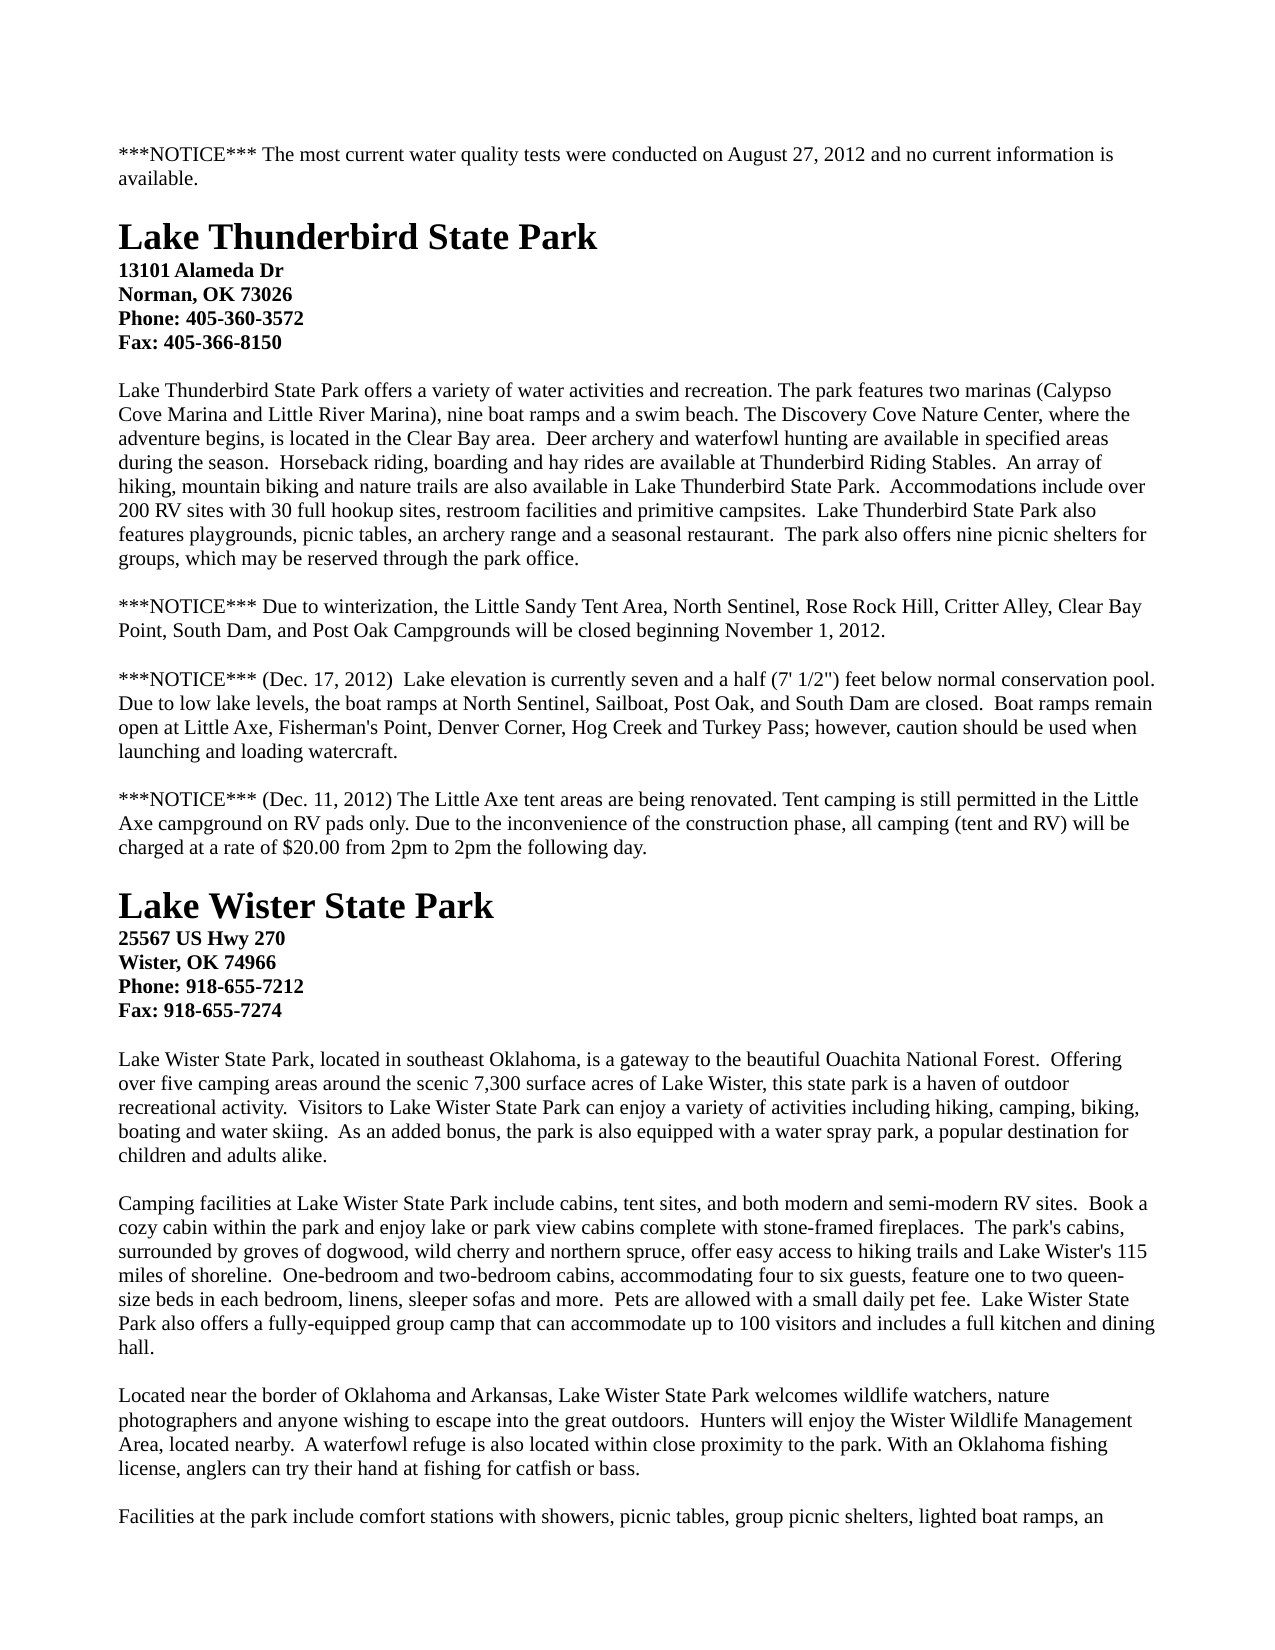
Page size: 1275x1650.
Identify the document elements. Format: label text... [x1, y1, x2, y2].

text Fax: 405-366-8150 [118, 330, 1157, 354]
text Located near the border of Oklahoma and Arkansas, Lake Wister State Park welcomes wildlife watchers, nature photographers and anyone wishing to escape into the great outdoors. Hunters will enjoy the Wister Wildlife Management Area, located nearby. A waterfowl refuge is also located within close proximity to the park. With an Oklahoma fishing license, anglers can try their hand at fishing for catfish or bass. [118, 1383, 1157, 1480]
text Lake Wister State Park [118, 883, 1157, 926]
text Fax: 918-655-7274 [118, 998, 1157, 1022]
text ***NOTICE*** (Dec. 17, 2012) Lake elevation is currently seven and a half (7' 1/2") feet below normal conservation pool. Due to low lake levels, the boat ramps at North Sentinel, Sailboat, Post Oak, and South Dam are closed. Boat ramps remain open at Little Axe, Fisherman's Point, Denver Corner, Hog Creek and Turkey Pass; however, caution should be used when launching and loading watercraft. [118, 667, 1157, 763]
text ***NOTICE*** (Dec. 11, 2012) The Little Axe tent areas are being renovated. Tent camping is still permitted in the Little Axe campground on RV pads only. Due to the inconvenience of the construction phase, all camping (tent and RV) will be charged at a rate of $20.00 from 2pm to 2pm the following day. [118, 787, 1157, 859]
text 25567 US Hwy 270 [118, 926, 1157, 950]
text Phone: 405-360-3572 [118, 306, 1157, 330]
text Lake Thunderbird State Park [118, 214, 1157, 257]
text Lake Thunderbird State Park offers a variety of water activities and recreation. The park features two marinas (Calypso Cove Marina and Little River Marina), nine boat ramps and a swim beach. The Discovery Cove Nature Center, where the adventure begins, is located in the Clear Bay area. Deer archery and waterfowl hunting are available in specified areas during the season. Horseback riding, boarding and hay rides are available at Thunderbird Riding Stables. An array of hiking, mountain biking and nature trails are also available in Lake Thunderbird State Park. Accommodations include over 200 RV sites with 30 full hookup sites, restroom facilities and primitive campsites. Lake Thunderbird State Park also features playgrounds, picnic tables, an archery range and a seasonal restaurant. The park also offers nine picnic shelters for groups, which may be reserved through the park office. [118, 378, 1157, 570]
text ***NOTICE*** The most current water quality tests were conducted on August 27, 2012 and no current information is available. [118, 142, 1157, 190]
text Camping facilities at Lake Wister State Park include cabins, tent sites, and both modern and semi-modern RV sites. Book a cozy cabin within the park and enjoy lake or park view cabins complete with stone-framed fireplaces. The park's cabins, surrounded by groves of dogwood, wild cherry and northern spruce, offer easy access to hiking trails and Lake Wister's 115 miles of shoreline. One-bedroom and two-bedroom cabins, accommodating four to six guests, feature one to two queen-size beds in each bedroom, linens, sleeper sofas and more. Pets are allowed with a small daily pet fee. Lake Wister State Park also offers a fully-equipped group camp that can accommodate up to 100 visitors and includes a full kitchen and dining hall. [118, 1191, 1157, 1359]
text Phone: 918-655-7212 [118, 974, 1157, 998]
text Lake Wister State Park, located in southeast Oklahoma, is a gateway to the beautiful Ouachita National Forest. Offering over five camping areas around the scenic 7,300 surface acres of Lake Wister, this state park is a haven of outdoor recreational activity. Visitors to Lake Wister State Park can enjoy a variety of activities including hiking, camping, biking, boating and water skiing. As an added bonus, the park is also equipped with a water spray park, a popular destination for children and adults alike. [118, 1047, 1157, 1167]
text ***NOTICE*** Due to winterization, the Little Sandy Tent Area, North Sentinel, Rose Rock Hill, Critter Alley, Clear Bay Point, South Dam, and Post Oak Campgrounds will be closed beginning November 1, 2012. [118, 594, 1157, 642]
text Norman, OK 73026 [118, 282, 1157, 306]
text Wister, OK 74966 [118, 950, 1157, 974]
text 13101 Alameda Dr [118, 257, 1157, 282]
text Facilities at the park include comfort stations with showers, picnic tables, group picnic shelters, lighted boat ramps, an [118, 1504, 1157, 1528]
